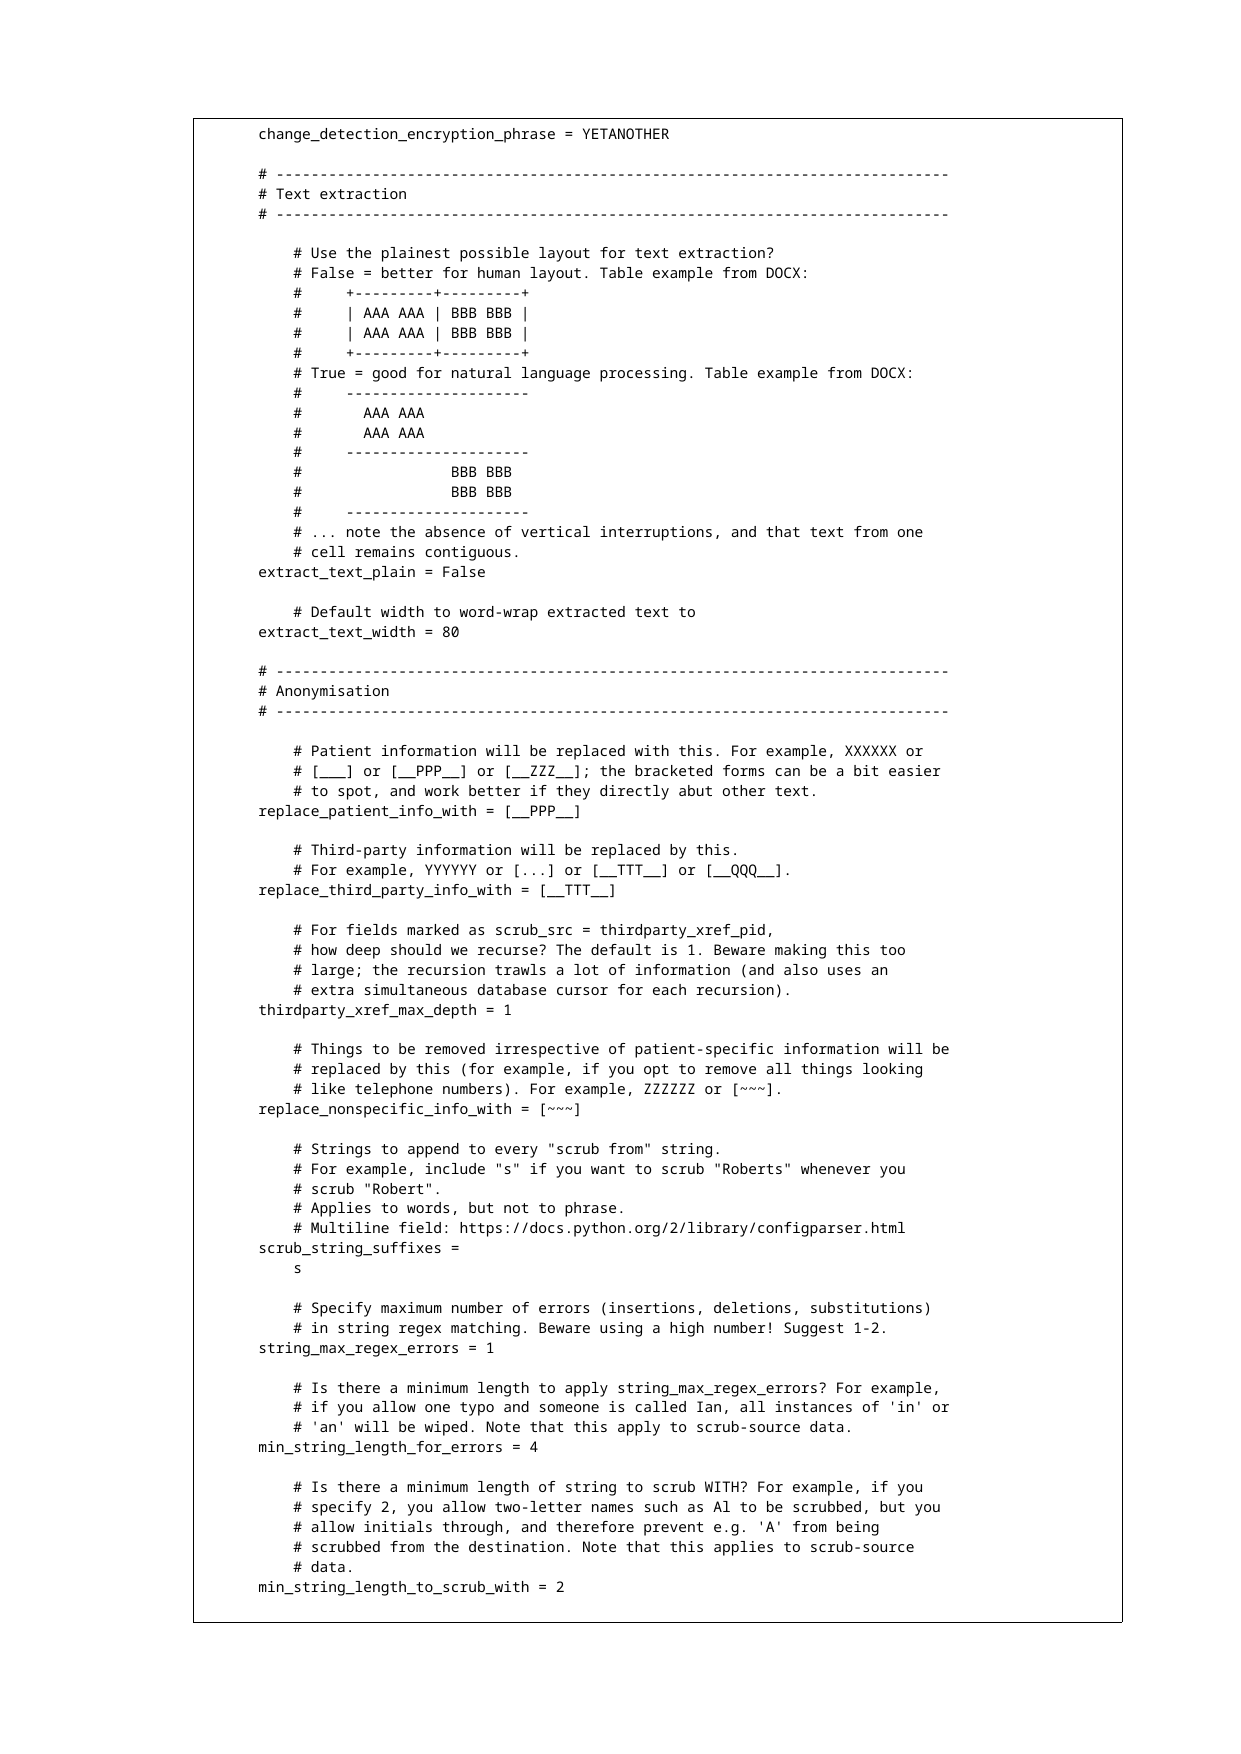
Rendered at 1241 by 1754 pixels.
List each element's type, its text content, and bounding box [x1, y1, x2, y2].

table_header change_detection_encryption_phrase = YETANOTHER # ----------------------------------------------------------------------------- # Text extraction # ----------------------------------------------------------------------------- # Use the plainest possible layout for text extraction? # False = better for human layout. Table example from DOCX: # +---------+---------+ # | AAA AAA | BBB BBB | # | AAA AAA | BBB BBB | # +---------+---------+ # True = good for natural language processing. Table example from DOCX: # --------------------- # AAA AAA # AAA AAA # --------------------- # BBB BBB # BBB BBB # --------------------- # ... note the absence of vertical interruptions, and that text from one # cell remains contiguous. extract_text_plain = False # Default width to word-wrap extracted text to extract_text_width = 80 # ----------------------------------------------------------------------------- # Anonymisation # ----------------------------------------------------------------------------- # Patient information will be replaced with this. For example, XXXXXX or # [___] or [__PPP__] or [__ZZZ__]; the bracketed forms can be a bit easier # to spot, and work better if they directly abut other text. replace_patient_info_with = [__PPP__] # Third-party information will be replaced by this. # For example, YYYYYY or [...] or [__TTT__] or [__QQQ__]. replace_third_party_info_with = [__TTT__] # For fields marked as scrub_src = thirdparty_xref_pid, # how deep should we recurse? The default is 1. Beware making this too # large; the recursion trawls a lot of information (and also uses an # extra simultaneous database cursor for each recursion). thirdparty_xref_max_depth = 1 # Things to be removed irrespective of patient-specific information will be # replaced by this (for example, if you opt to remove all things looking # like telephone numbers). For example, ZZZZZZ or [~~~]. replace_nonspecific_info_with = [~~~] # Strings to append to every "scrub from" string. # For example, include "s" if you want to scrub "Roberts" whenever you # scrub "Robert". # Applies to words, but not to phrase. # Multiline field: https://docs.python.org/2/library/configparser.html scrub_string_suffixes = s # Specify maximum number of errors (insertions, deletions, substitutions) # in string regex matching. Beware using a high number! Suggest 1-2. string_max_regex_errors = 1 # Is there a minimum length to apply string_max_regex_errors? For example, # if you allow one typo and someone is called Ian, all instances of 'in' or # 'an' will be wiped. Note that this apply to scrub-source data. min_string_length_for_errors = 4 # Is there a minimum length of string to scrub WITH? For example, if you # specify 2, you allow two-letter names such as Al to be scrubbed, but you # allow initials through, and therefore prevent e.g. 'A' from being # scrubbed from the destination. Note that this applies to scrub-source # data. min_string_length_to_scrub_with = 2 [194, 119, 1122, 1622]
